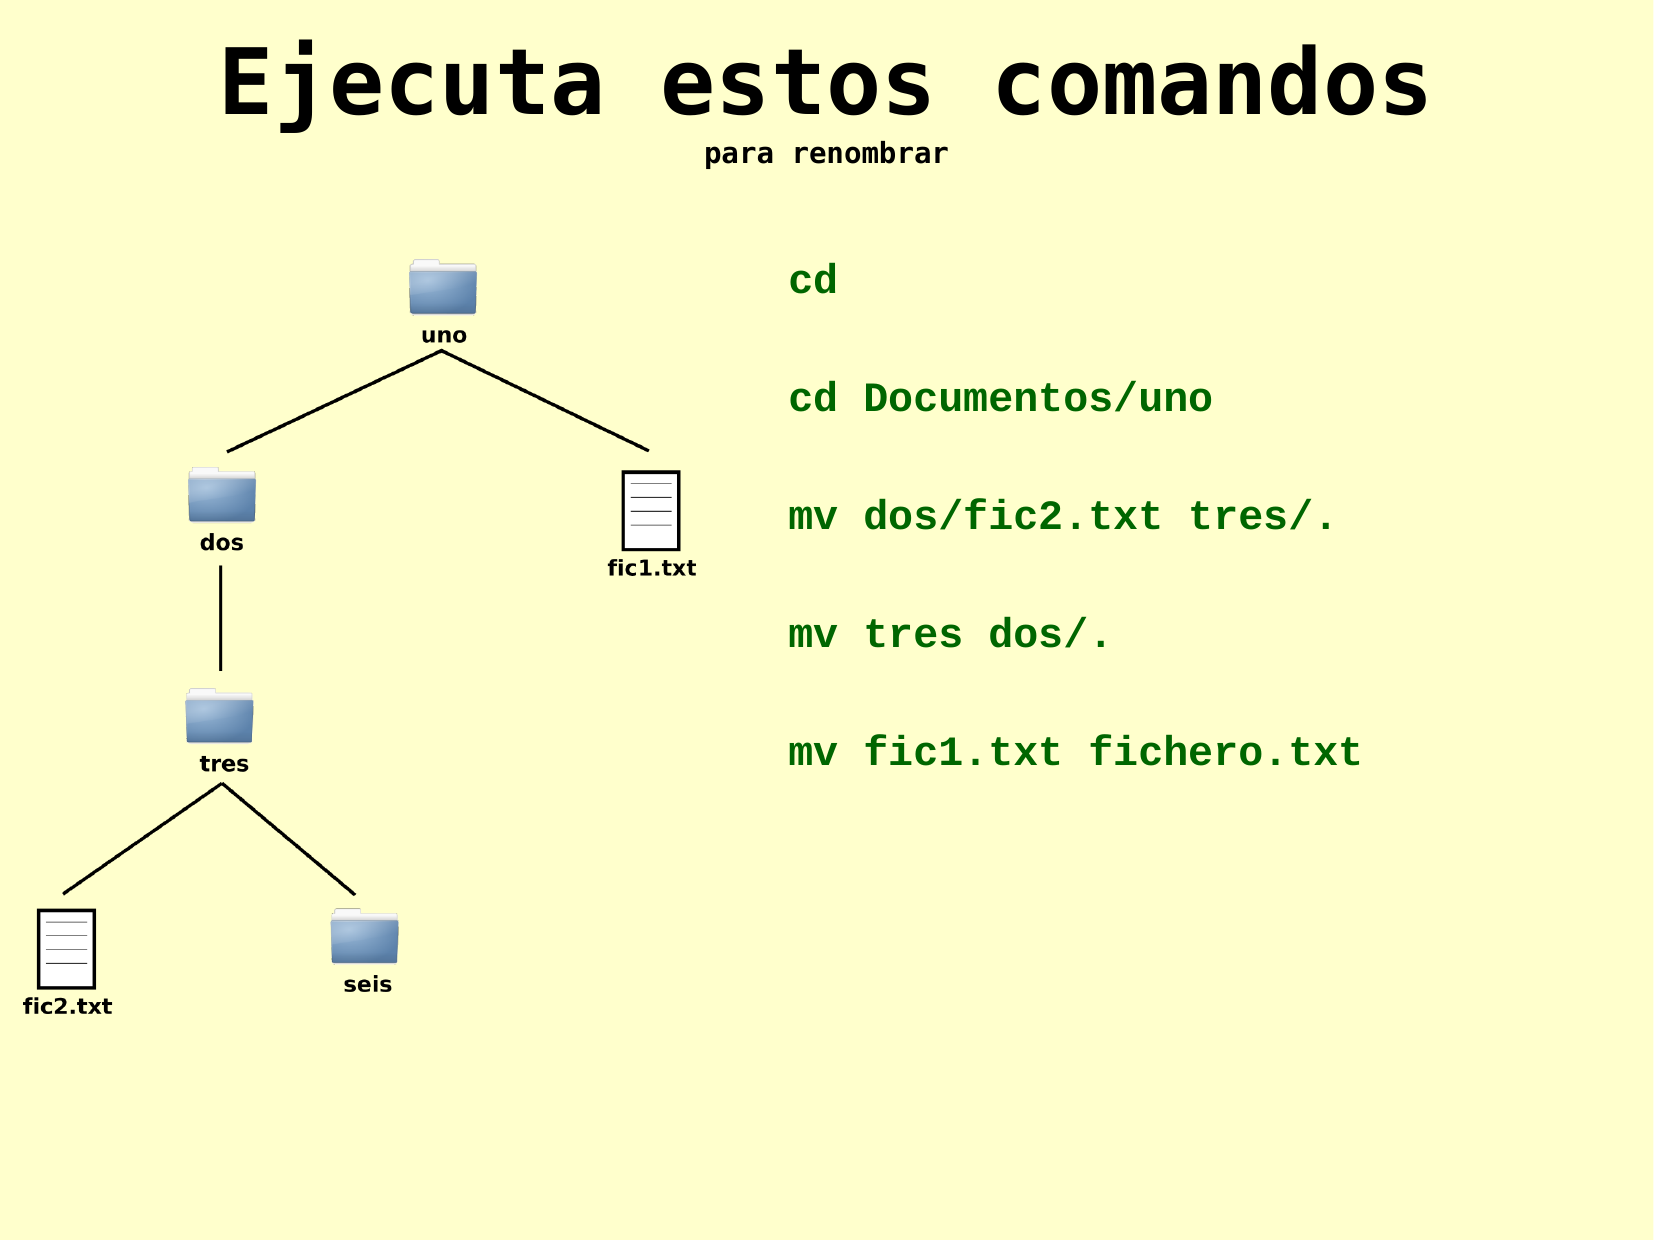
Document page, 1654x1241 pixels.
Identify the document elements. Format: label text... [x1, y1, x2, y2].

title Ejecuta estos comandos para renombrar [82, 0, 1571, 204]
text_box mv fic1.txt fichero.txt [773, 723, 1654, 804]
text_box cd [773, 251, 1654, 331]
text_box cd Documentos/uno [773, 369, 1654, 449]
text_box mv tres dos/. [773, 605, 1654, 686]
text_box mv dos/fic2.txt tres/. [773, 487, 1654, 567]
picture [23, 259, 696, 1014]
